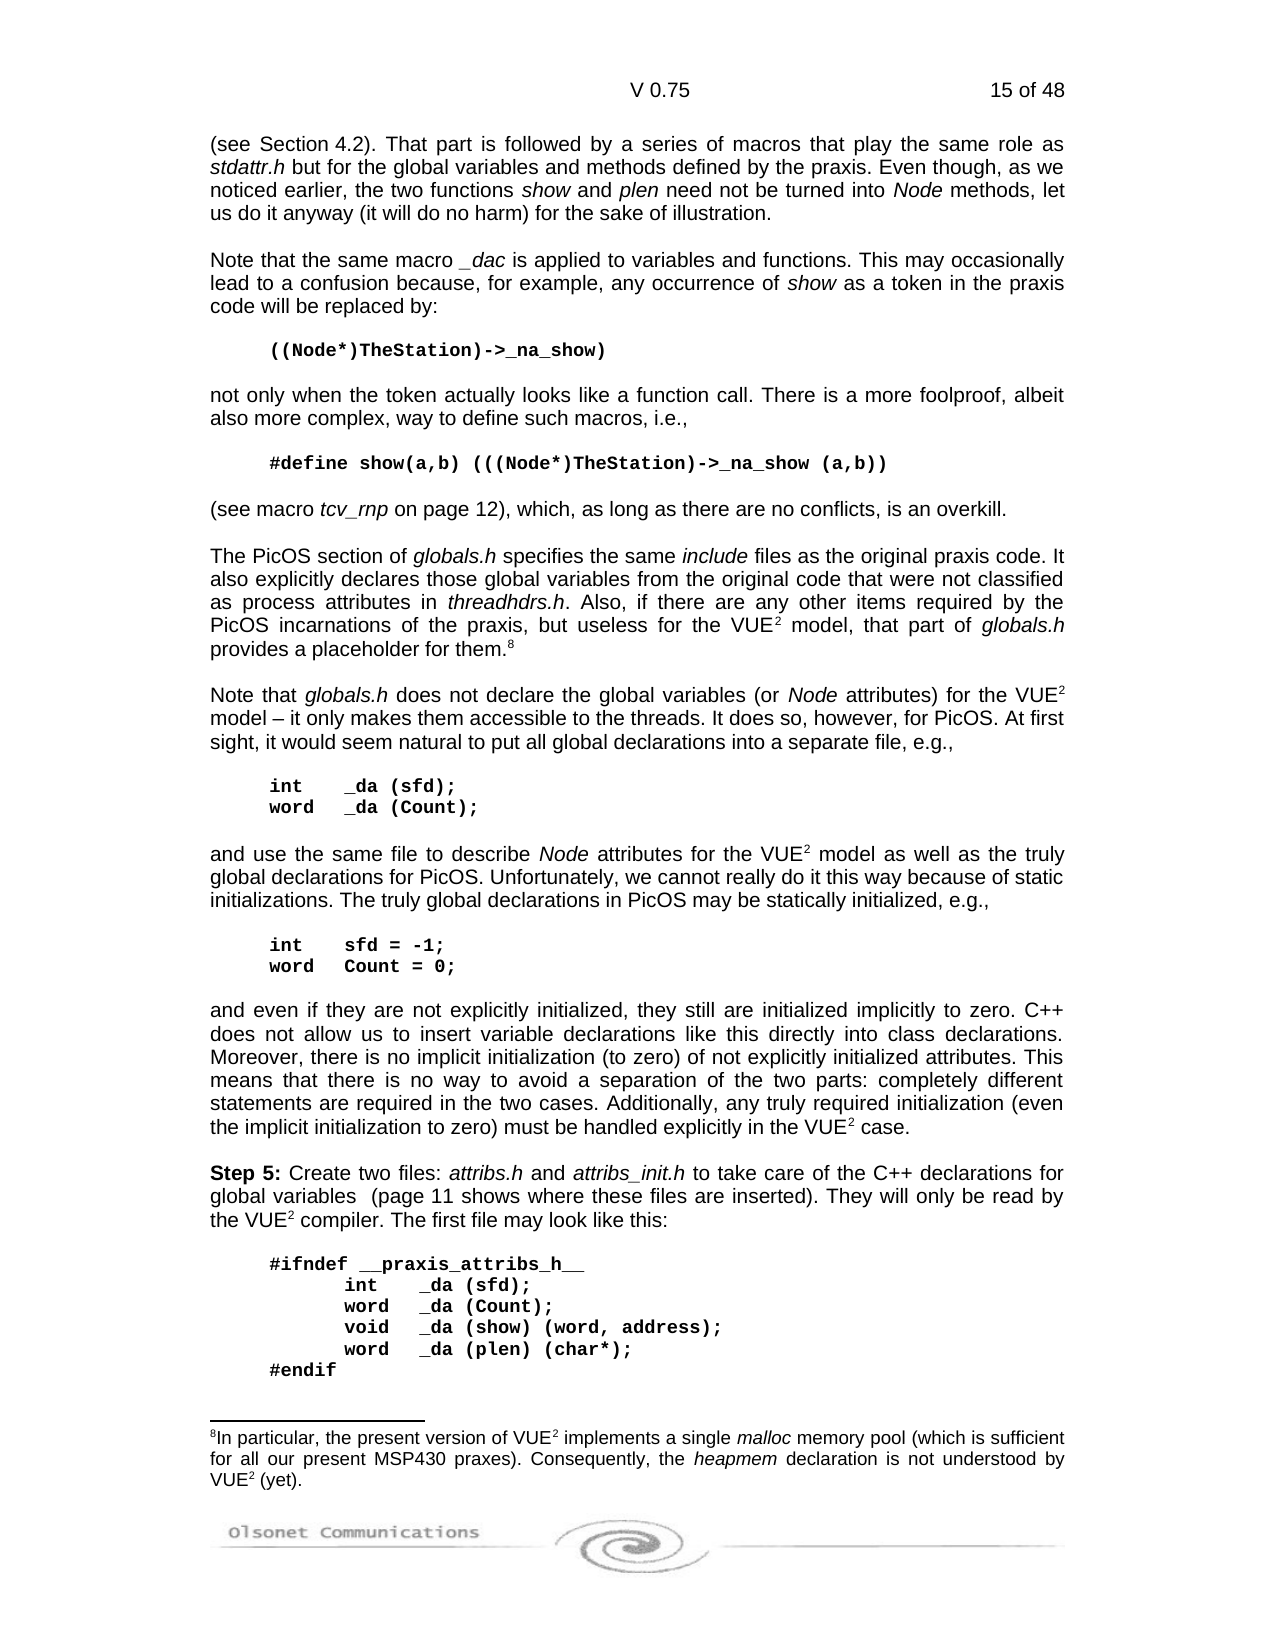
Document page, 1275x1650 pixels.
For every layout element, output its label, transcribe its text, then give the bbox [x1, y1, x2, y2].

text #ifndef __praxis_attribs_h__ [269, 1254, 1065, 1276]
text In particular, the present version of VUE2 implements a single malloc memory pool (which is sufficient for all our present MSP430 praxes). Consequently, the heapmem declaration is not understood by VUE2 (yet). [210, 1427, 1065, 1490]
text word _da (plen) (char*); [269, 1339, 1065, 1361]
text (see Section 4.2). That part is followed by a series of macros that play the same role as stdattr.h but for the global variables and methods defined by the praxis. Even though, as we noticed earlier, the two functions show and plen need not be turned into Node methods, let us do it anyway (it will do no harm) for the sake of illustration. [210, 132, 1065, 225]
text word Count = 0; [269, 957, 1065, 978]
text #endif [269, 1361, 1065, 1382]
text Note that globals.h does not declare the global variables (or Node attributes) for the VUE2 model – it only makes them accessible to the threads. It does so, however, for PicOS. At first sight, it would seem natural to put all global declarations into a separate file, e.g., [210, 684, 1065, 753]
text ((Node*)TheStation)->_na_show) [269, 341, 1065, 362]
text Step 5: Create two files: attribs.h and attribs_init.h to take care of the C++ declarations for global variables (page 11 shows where these files are inserted). They will only be read by the VUE2 compiler. The first file may look like this: [210, 1162, 1065, 1231]
text int _da (sfd); [269, 1276, 1065, 1297]
text and even if they are not explicitly initialized, they still are initialized implicitly to zero. C++ does not allow us to insert variable declarations like this directly into class declarations. Moreover, there is no implicit initialization (to zero) of not explicitly initialized attributes. This means that there is no way to avoid a separation of the two parts: completely different statements are required in the two cases. Additionally, any truly required initialization (even the implicit initialization to zero) must be handled explicitly in the VUE2 case. [210, 999, 1065, 1138]
text Note that the same macro _dac is applied to variables and functions. This may occasionally lead to a confusion because, for example, any occurrence of show as a token in the praxis code will be replaced by: [210, 248, 1065, 318]
text not only when the token actually looks like a function call. There is a more foolproof, albeit also more complex, way to define such macros, i.e., [210, 384, 1065, 430]
text word _da (Count); [269, 798, 1065, 819]
text The PicOS section of globals.h specifies the same include files as the original praxis code. It also explicitly declares those global variables from the original code that were not classified as process attributes in threadhdrs.h. Also, if there are any other items required by the PicOS incarnations of the praxis, but useless for the VUE2 model, that part of globals.h provides a placeholder for them. [210, 544, 1065, 661]
text (see macro tcv_rnp on page 12), which, as long as there are no conflicts, is an overkill. [210, 498, 1065, 521]
text void _da (show) (word, address); [269, 1318, 1065, 1339]
text int _da (sfd); [269, 777, 1065, 798]
text and use the same file to describe Node attributes for the VUE2 model as well as the truly global declarations for PicOS. Unfortunately, we cannot really do it this way because of static initializations. The truly global declarations in PicOS may be statically initialized, e.g., [210, 842, 1065, 912]
text word _da (Count); [269, 1297, 1065, 1318]
text #define show(a,b) (((Node*)TheStation)->_na_show (a,b)) [269, 453, 1065, 475]
picture [210, 1504, 1065, 1596]
text int sfd = -1; [269, 935, 1065, 957]
